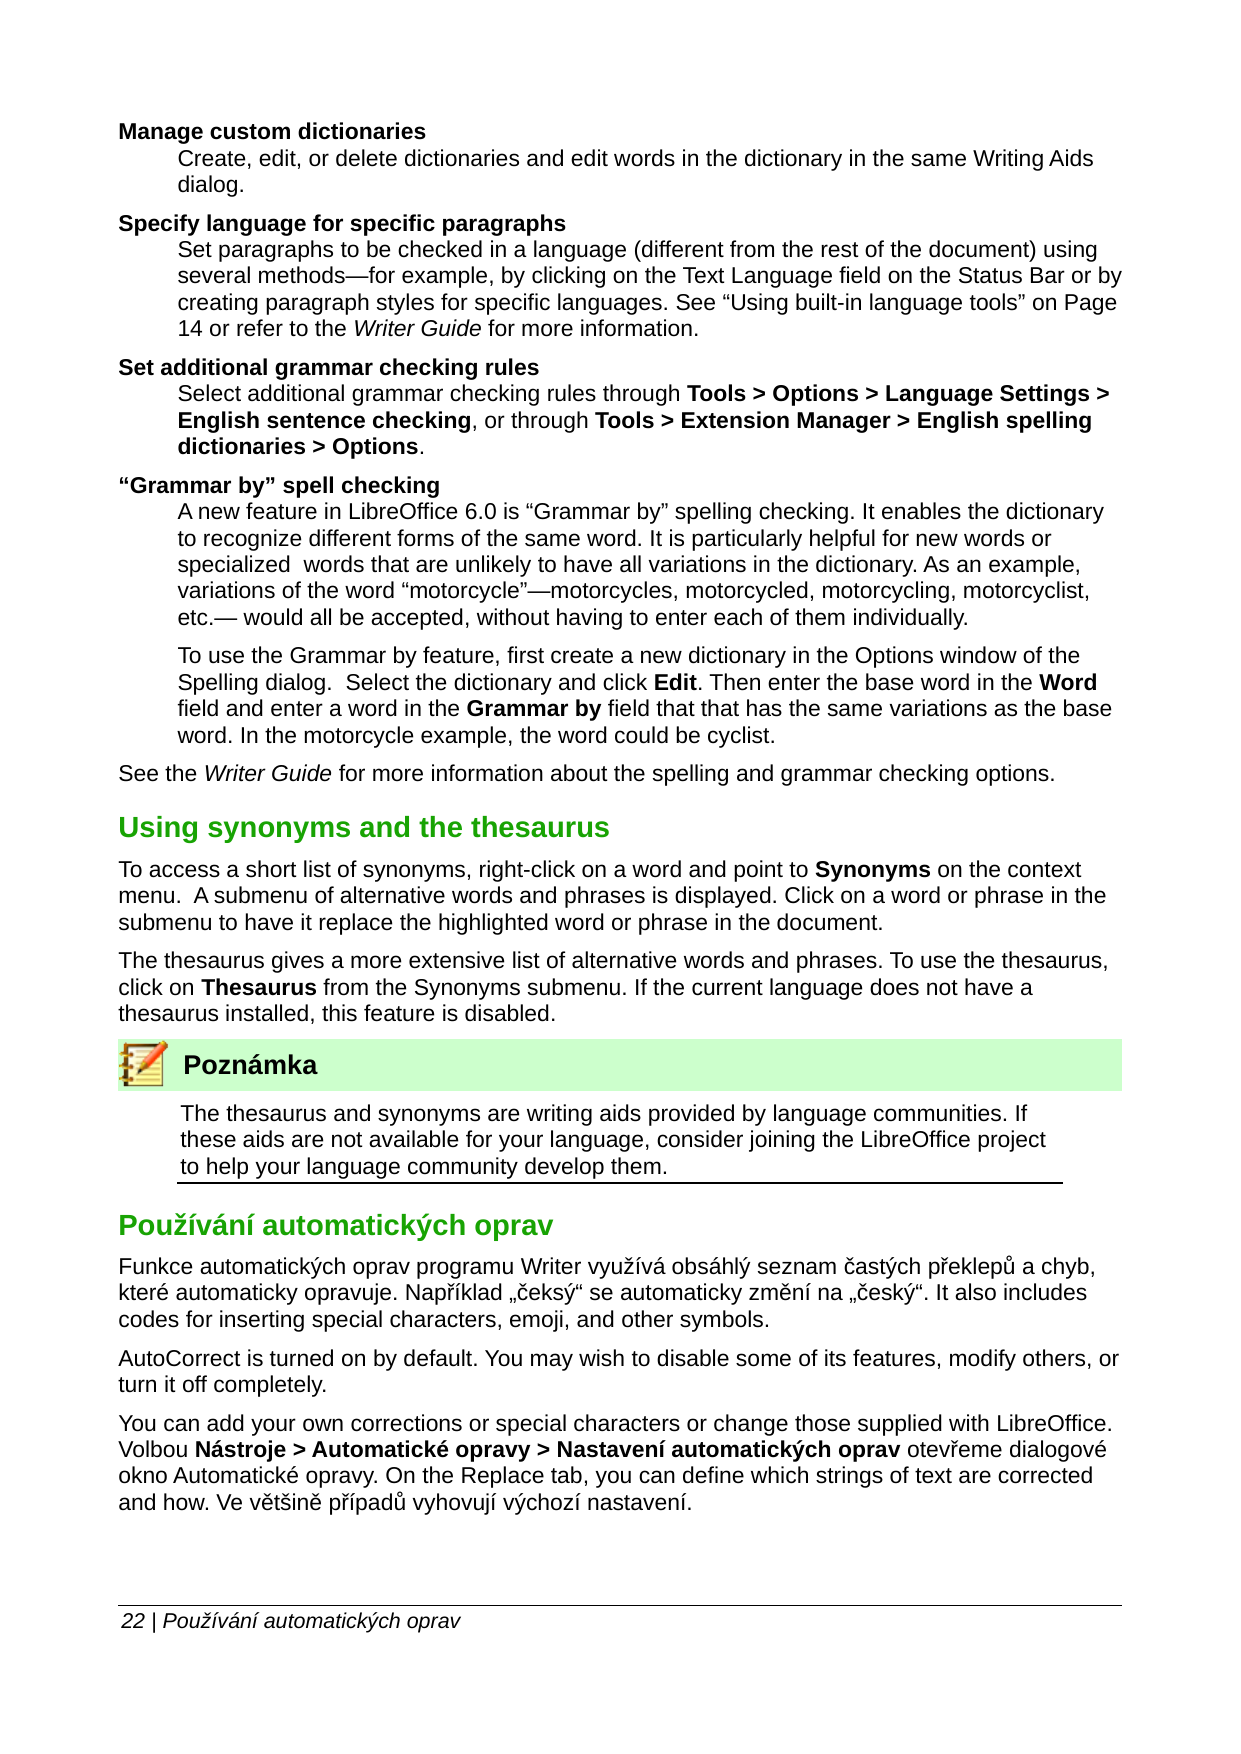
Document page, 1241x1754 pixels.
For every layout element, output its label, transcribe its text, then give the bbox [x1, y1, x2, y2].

text To use the Grammar by feature, first create a new dictionary in the Options window of the Spelling dialog. Select the dictionary and click Edit. Then enter the base word in the Word field and enter a word in the Grammar by field that that has the same variations as the base word. In the motorcycle example, the word could be cyclist. [177, 642, 1122, 748]
text “Grammar by” spell checking [118, 472, 1122, 498]
subtitle Používání automatických oprav [118, 1208, 1122, 1241]
text AutoCorrect is turned on by default. You may wish to disable some of its features, modify others, or turn it off completely. [118, 1344, 1122, 1397]
list To access a short list of synonyms, right-click on a word and point to Synonyms on the context menu. A submenu of alternative words and phrases is displayed. Click on a word or phrase in the submenu to have it replace the highlighted word or phrase in the document. [118, 856, 1122, 935]
list The thesaurus gives a more extensive list of alternative words and phrases. To use the thesaurus, click on Thesaurus from the Synonyms submenu. If the current language does not have a thesaurus installed, this feature is disabled. [118, 947, 1122, 1026]
text Set additional grammar checking rules [118, 354, 1122, 380]
text You can add your own corrections or special characters or change those supplied with LibreOffice. Volbou Nástroje > Automatické opravy > Nastavení automatických oprav otevřeme dialogové okno Automatické opravy. On the Replace tab, you can define which strings of text are corrected and how. Ve většině případů vyhovují výchozí nastavení. [118, 1410, 1122, 1515]
text A new feature in LibreOffice 6.0 is “Grammar by” spelling checking. It enables the dictionary to recognize different forms of the same word. It is particularly helpful for new words or specialized words that are unlikely to have all variations in the dictionary. As an example, variations of the word “motorcycle”—motorcycles, motorcycled, motorcycling, motorcyclist, etc.— would all be accepted, without having to enter each of them individually. [177, 498, 1122, 630]
picture [119, 1039, 170, 1090]
text Funkce automatických oprav programu Writer využívá obsáhlý seznam častých překlepů a chyb, které automaticky opravuje. Například „čeksý“ se automaticky změní na „český“. It also includes codes for inserting special characters, emoji, and other symbols. [118, 1253, 1122, 1332]
text See the Writer Guide for more information about the spelling and grammar checking options. [118, 760, 1122, 787]
text Select additional grammar checking rules through Tools > Options > Language Settings > English sentence checking, or through Tools > Extension Manager > English spelling dictionaries > Options. [177, 380, 1122, 459]
subtitle Using synonyms and the thesaurus [118, 810, 1122, 844]
text The thesaurus and synonyms are writing aids provided by language communities. If these aids are not available for your language, consider joining the LibreOffice project to help your language community develop them. [177, 1097, 1063, 1182]
text Create, edit, or delete dictionaries and edit words in the dictionary in the same Writing Aids dialog. [177, 144, 1122, 197]
subtitle Poznámka [118, 1047, 1122, 1087]
text Set paragraphs to be checked in a language (different from the rest of the document) using several methods—for example, by clicking on the Text Language field on the Status Bar or by creating paragraph styles for specific languages. See “Using built-in language tools” on Page 13 or refer to the Writer Guide for more information. [177, 236, 1122, 341]
text Specify language for specific paragraphs [118, 210, 1122, 236]
text Manage custom dictionaries [118, 118, 1122, 144]
